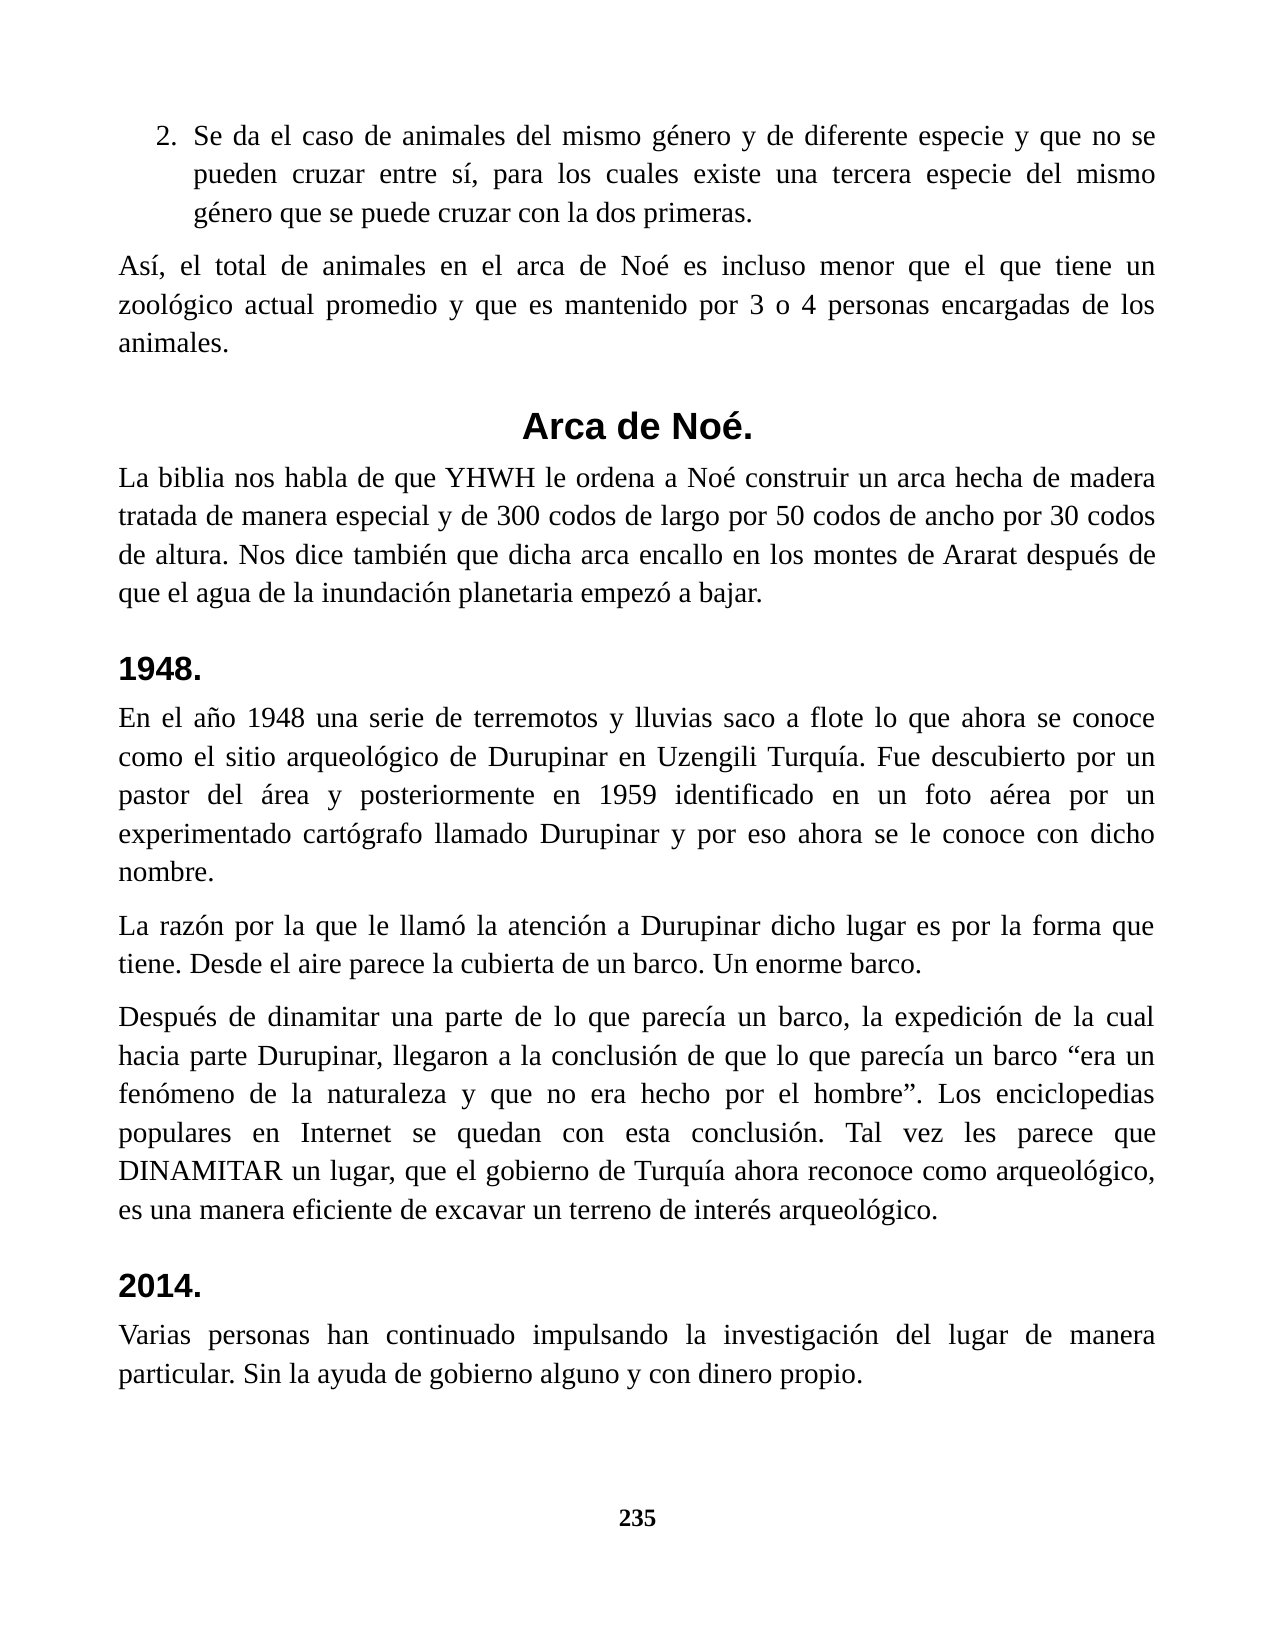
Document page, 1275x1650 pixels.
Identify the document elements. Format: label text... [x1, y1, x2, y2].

text La razón por la que le llamó la atención a Durupinar dicho lugar es por la forma que tiene. Desde el aire parece la cubierta de un barco. Un enorme barco. [118, 908, 1157, 980]
list Se da el caso de animales del mismo género y de diferente especie y que no se pueden cruzar entre sí, para los cuales existe una tercera especie del mismo género que se puede cruzar con la dos primeras. [156, 118, 1157, 229]
text Así, el total de animales en el arca de Noé es incluso menor que el que tiene un zoológico actual promedio y que es mantenido por 3 o 4 personas encargadas de los animales. [118, 248, 1157, 359]
subtitle Arca de Noé. [118, 403, 1157, 447]
text La biblia nos habla de que YHWH le ordena a Noé construir un arca hecha de madera tratada de manera especial y de 300 codos de largo por 50 codos de ancho por 30 codos de altura. Nos dice también que dicha arca encallo en los montes de Ararat después de que el agua de la inundación planetaria empezó a bajar. [118, 460, 1157, 609]
text Varias personas han continuado impulsando la investigación del lugar de manera particular. Sin la ayuda de gobierno alguno y con dinero propio. [118, 1317, 1157, 1389]
text Después de dinamitar una parte de lo que parecía un barco, la expedición de la cual hacia parte Durupinar, llegaron a la conclusión de que lo que parecía un barco “era un fenómeno de la naturaleza y que no era hecho por el hombre”. Los enciclopedias populares en Internet se quedan con esta conclusión. Tal vez les parece que DINAMITAR un lugar, que el gobierno de Turquía ahora reconoce como arqueológico, es una manera eficiente de excavar un terreno de interés arqueológico. [118, 999, 1157, 1226]
subtitle 1948. [118, 649, 1157, 688]
text En el año 1948 una serie de terremotos y lluvias saco a flote lo que ahora se conoce como el sitio arqueológico de Durupinar en Uzengili Turquía. Fue descubierto por un pastor del área y posteriormente en 1959 identificado en un foto aérea por un experimentado cartógrafo llamado Durupinar y por eso ahora se le conoce con dicho nombre. [118, 700, 1157, 888]
subtitle 2014. [118, 1266, 1157, 1305]
